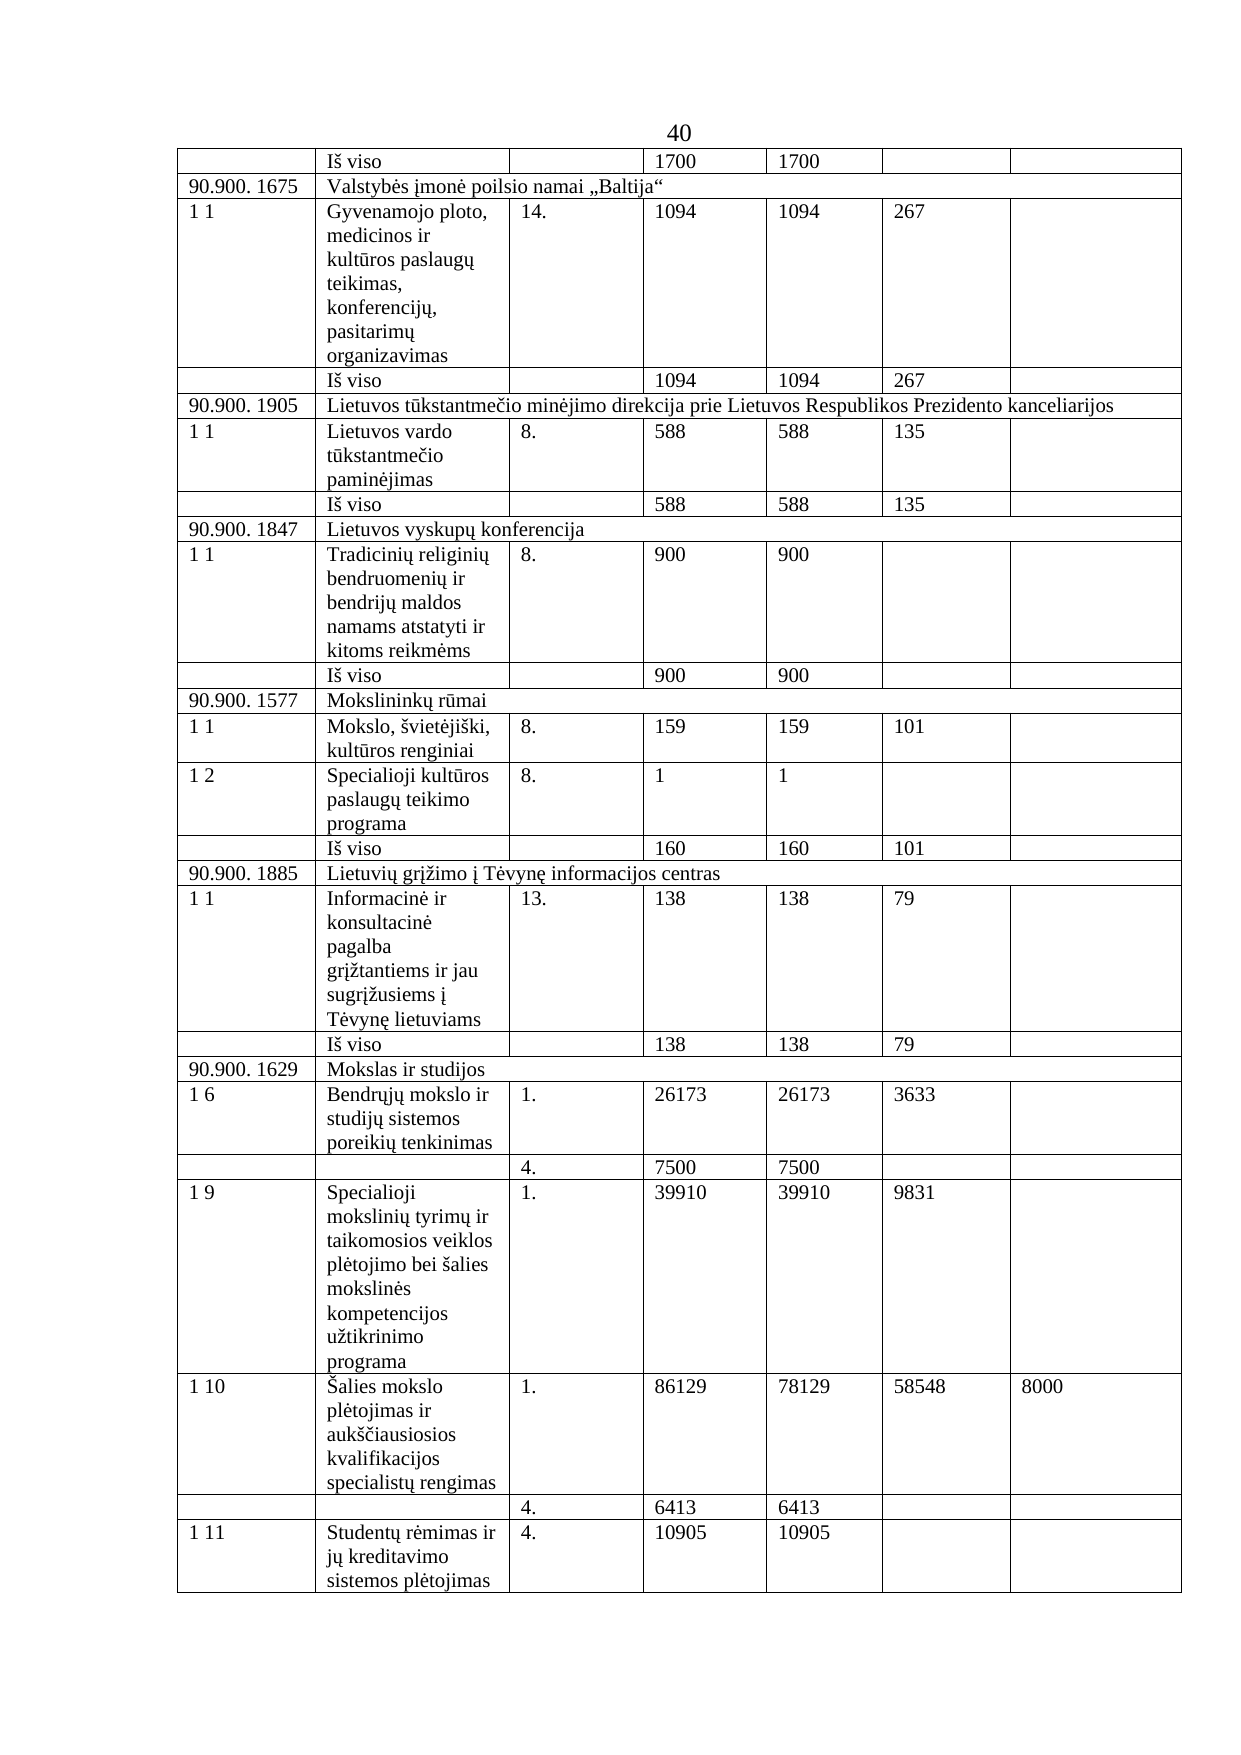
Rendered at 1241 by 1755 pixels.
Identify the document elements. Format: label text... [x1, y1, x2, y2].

table_cell 1 2 [178, 763, 315, 835]
table_cell Informacinė ir konsultacinė pagalba grįžtantiems ir jau sugrįžusiems į Tėvynę lietuviams [316, 886, 509, 1031]
table_cell Specialioji kultūros paslaugų teikimo programa [316, 763, 509, 835]
table_cell 10905 [644, 1520, 766, 1592]
table_cell 900 [644, 663, 766, 687]
table_cell [1011, 368, 1181, 392]
table_cell [1011, 1180, 1181, 1373]
table_cell [178, 663, 315, 687]
table_cell 588 [767, 419, 882, 491]
table_cell 135 [883, 492, 1010, 516]
table_cell [1011, 542, 1181, 662]
table_cell 90.900. 1675 [178, 174, 315, 198]
table_cell Mokslininkų rūmai [316, 689, 1181, 712]
table_cell Iš viso [316, 663, 509, 687]
table_cell [883, 1495, 1010, 1519]
table_cell Lietuvos tūkstantmečio minėjimo direkcija prie Lietuvos Respublikos Prezidento kanceliarijos [316, 394, 1181, 417]
table_cell 138 [767, 1032, 882, 1056]
table_cell 588 [767, 492, 882, 516]
table_cell 138 [644, 1032, 766, 1056]
table_cell 13. [510, 886, 643, 1031]
table_cell 26173 [767, 1082, 882, 1154]
table_cell 78129 [767, 1374, 882, 1494]
table_cell [1011, 886, 1181, 1031]
table_cell 135 [883, 419, 1010, 491]
table_cell [1011, 492, 1181, 516]
table_cell 58548 [883, 1374, 1010, 1494]
table_cell 90.900. 1629 [178, 1057, 315, 1081]
table_cell 39910 [767, 1180, 882, 1373]
table_cell Lietuvių grįžimo į Tėvynę informacijos centras [316, 861, 1181, 885]
table_cell [883, 1155, 1010, 1179]
table_cell 1094 [644, 368, 766, 392]
table_cell 90.900. 1905 [178, 394, 315, 417]
table_cell Gyvenamojo ploto, medicinos ir kultūros paslaugų teikimas, konferencijų, pasitarimų organizavimas [316, 199, 509, 367]
table_cell Valstybės įmonė poilsio namai „Baltija“ [316, 174, 1181, 198]
table_cell [510, 663, 643, 687]
table_cell 1 1 [178, 542, 315, 662]
table_cell Iš viso [316, 149, 509, 173]
table_cell 1 9 [178, 1180, 315, 1373]
table_cell 8. [510, 763, 643, 835]
table_cell [178, 836, 315, 860]
table_cell 10905 [767, 1520, 882, 1592]
table_cell 1 1 [178, 714, 315, 762]
table_cell [178, 149, 315, 173]
table_cell Tradicinių religinių bendruomenių ir bendrijų maldos namams atstatyti ir kitoms reikmėms [316, 542, 509, 662]
table_cell 9831 [883, 1180, 1010, 1373]
table_cell 1094 [767, 199, 882, 367]
table_cell [510, 149, 643, 173]
table_cell 6413 [644, 1495, 766, 1519]
table_cell 4. [510, 1155, 643, 1179]
table_cell 1 [644, 763, 766, 835]
table_cell [510, 1032, 643, 1056]
table_cell 1094 [644, 199, 766, 367]
table_cell 8. [510, 714, 643, 762]
table_cell Specialioji mokslinių tyrimų ir taikomosios veiklos plėtojimo bei šalies mokslinės kompetencijos užtikrinimo programa [316, 1180, 509, 1373]
table_cell [1011, 714, 1181, 762]
table_cell 900 [767, 663, 882, 687]
table_cell [1011, 1520, 1181, 1592]
table_cell [316, 1155, 509, 1179]
table_cell 159 [644, 714, 766, 762]
table_cell [510, 368, 643, 392]
table_cell [178, 1495, 315, 1519]
table_cell 138 [644, 886, 766, 1031]
table_cell [1011, 763, 1181, 835]
table_cell 39910 [644, 1180, 766, 1373]
table_cell 1700 [767, 149, 882, 173]
table_cell [1011, 1495, 1181, 1519]
table_cell [1011, 663, 1181, 687]
table_cell 79 [883, 886, 1010, 1031]
table_cell Lietuvos vyskupų konferencija [316, 517, 1181, 541]
table_cell 90.900. 1885 [178, 861, 315, 885]
table_cell 160 [767, 836, 882, 860]
table_cell 1 10 [178, 1374, 315, 1494]
table_cell 7500 [644, 1155, 766, 1179]
table_cell Lietuvos vardo tūkstantmečio paminėjimas [316, 419, 509, 491]
table_cell [883, 763, 1010, 835]
table_cell [178, 368, 315, 392]
table_cell Bendrųjų mokslo ir studijų sistemos poreikių tenkinimas [316, 1082, 509, 1154]
table_cell 101 [883, 836, 1010, 860]
table_cell 588 [644, 492, 766, 516]
table_cell 7500 [767, 1155, 882, 1179]
table_cell 159 [767, 714, 882, 762]
table_cell 8000 [1011, 1374, 1181, 1494]
table_cell Mokslas ir studijos [316, 1057, 1181, 1081]
table_cell 4. [510, 1495, 643, 1519]
table_cell 6413 [767, 1495, 882, 1519]
table_cell 8. [510, 542, 643, 662]
table_cell [883, 149, 1010, 173]
table_cell 26173 [644, 1082, 766, 1154]
table_cell 90.900. 1847 [178, 517, 315, 541]
table_cell [178, 492, 315, 516]
table_cell 79 [883, 1032, 1010, 1056]
table_cell [510, 836, 643, 860]
table_cell Šalies mokslo plėtojimas ir aukščiausiosios kvalifikacijos specialistų rengimas [316, 1374, 509, 1494]
table_cell [1011, 149, 1181, 173]
table_cell 14. [510, 199, 643, 367]
table_cell [883, 1520, 1010, 1592]
table_cell Iš viso [316, 368, 509, 392]
table_cell [1011, 1032, 1181, 1056]
table_cell 90.900. 1577 [178, 689, 315, 712]
table_cell 1. [510, 1180, 643, 1373]
table_cell 86129 [644, 1374, 766, 1494]
table_cell 1 1 [178, 886, 315, 1031]
table_cell 1 1 [178, 199, 315, 367]
table_cell 1 11 [178, 1520, 315, 1592]
table_cell Mokslo, švietėjiški, kultūros renginiai [316, 714, 509, 762]
table_cell [1011, 199, 1181, 367]
table_cell 900 [767, 542, 882, 662]
table_cell 1 1 [178, 419, 315, 491]
table_cell [1011, 1155, 1181, 1179]
table_cell [883, 542, 1010, 662]
table_cell [1011, 419, 1181, 491]
table_cell 101 [883, 714, 1010, 762]
table_cell 267 [883, 368, 1010, 392]
table_cell [316, 1495, 509, 1519]
table_cell Iš viso [316, 836, 509, 860]
table_cell 900 [644, 542, 766, 662]
table_cell [510, 492, 643, 516]
table_cell 1700 [644, 149, 766, 173]
table_cell 3633 [883, 1082, 1010, 1154]
table_cell Studentų rėmimas ir jų kreditavimo sistemos plėtojimas [316, 1520, 509, 1592]
table_cell 588 [644, 419, 766, 491]
table_cell Iš viso [316, 492, 509, 516]
table_cell 4. [510, 1520, 643, 1592]
table_cell 1 [767, 763, 882, 835]
table_cell 8. [510, 419, 643, 491]
table_cell [178, 1155, 315, 1179]
table_cell [883, 663, 1010, 687]
table_cell Iš viso [316, 1032, 509, 1056]
table_cell 160 [644, 836, 766, 860]
table_cell 1. [510, 1374, 643, 1494]
table_cell 267 [883, 199, 1010, 367]
table_cell 1 6 [178, 1082, 315, 1154]
table_cell [178, 1032, 315, 1056]
table_cell [1011, 836, 1181, 860]
table_cell [1011, 1082, 1181, 1154]
table_cell 1. [510, 1082, 643, 1154]
table_cell 138 [767, 886, 882, 1031]
table_cell 1094 [767, 368, 882, 392]
